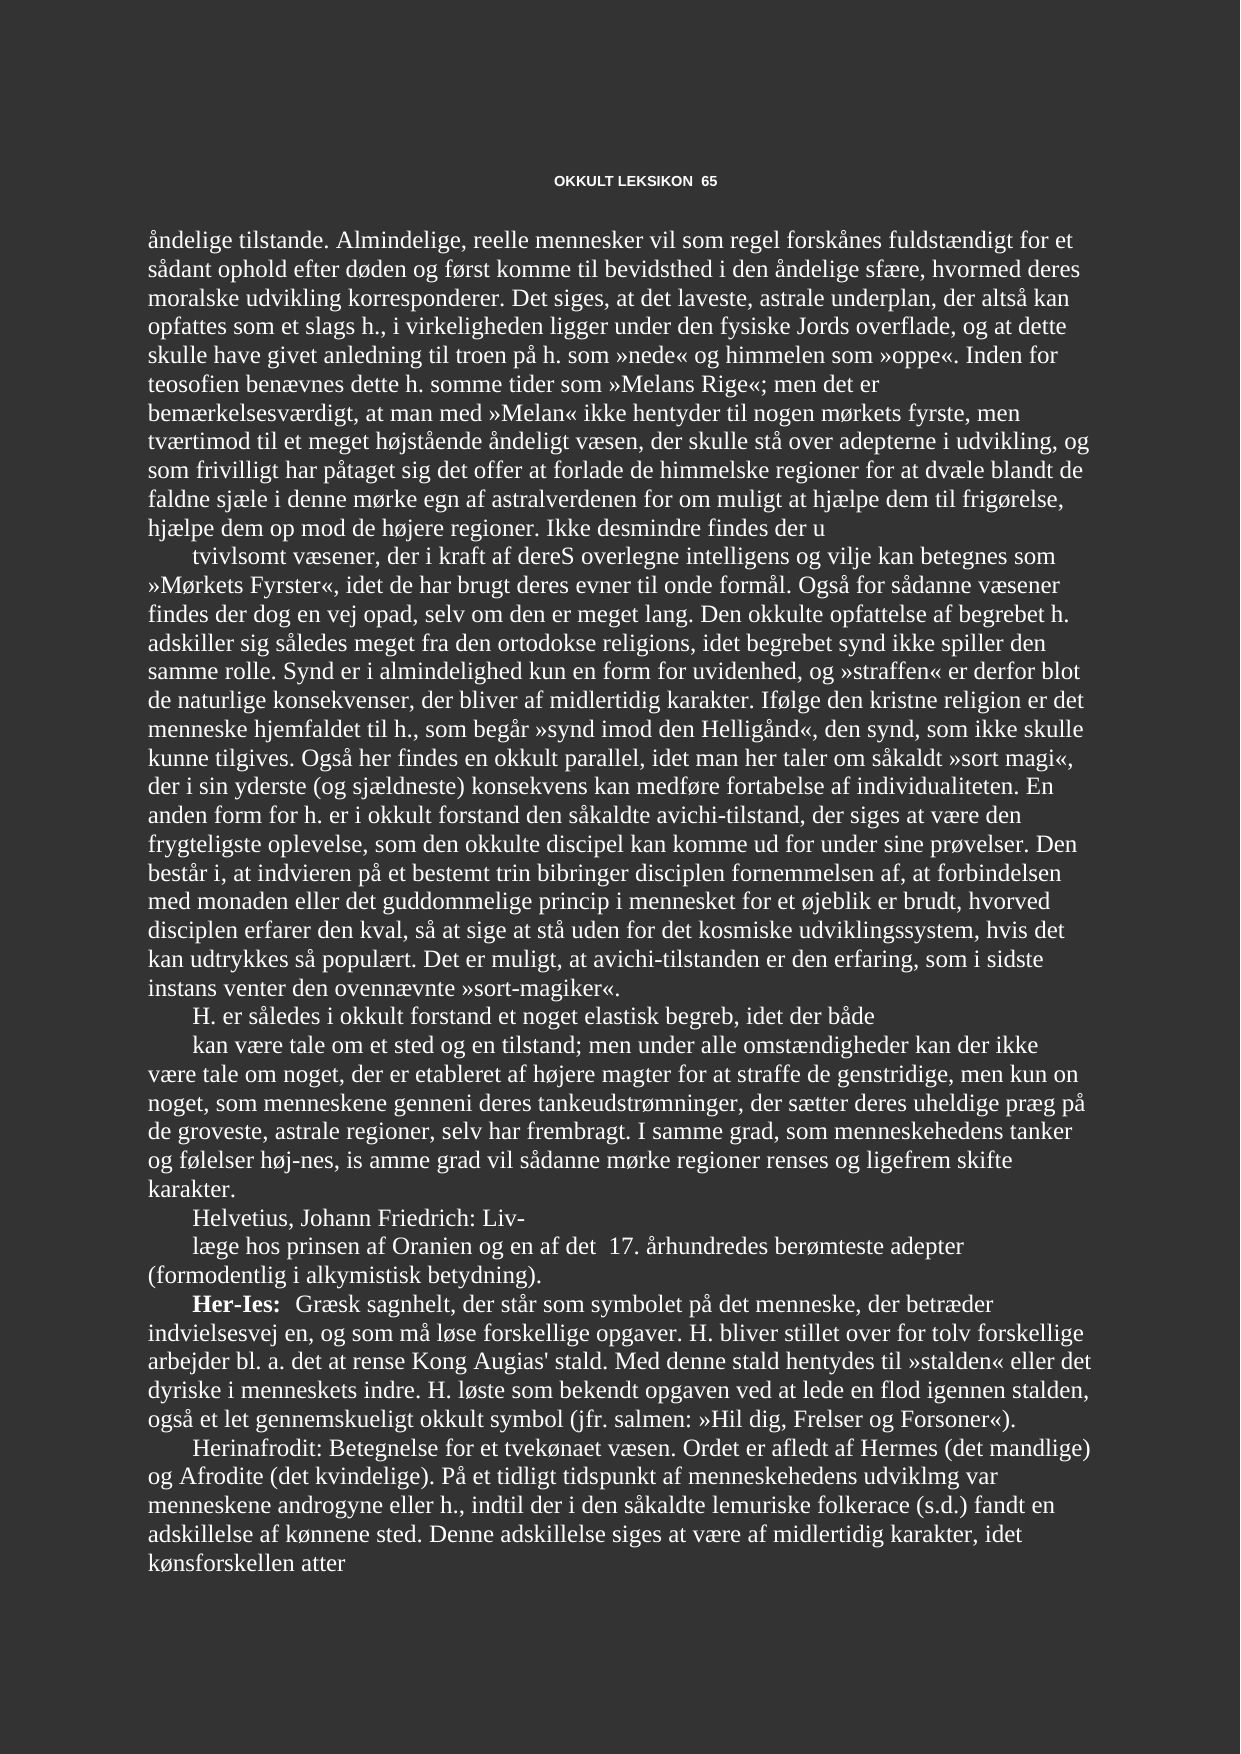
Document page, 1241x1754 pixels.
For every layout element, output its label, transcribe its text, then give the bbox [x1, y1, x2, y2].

text H. er således i okkult forstand et noget elastisk begreb, idet der både [148, 1001, 1092, 1030]
text ån­delige tilstande. Almindelige, reelle mennesker vil som regel forskånes fuldstændigt for et sådant ophold ef­ter døden og først komme til be­vidsthed i den åndelige sfære, hvor­med deres moralske udvikling kor­responderer. Det siges, at det lave­ste, astrale underplan, der altså kan opfattes som et slags h., i virkelighe­den ligger under den fysiske Jords overflade, og at dette skulle have gi­vet anledning til troen på h. som »nede« og himmelen som »oppe«. Inden for teosofien benævnes dette h. somme tider som »Melans Rige«; men det er bemærkelsesværdigt, at man med »Melan« ikke hentyder til nogen mørkets fyrste, men tværti­mod til et meget højstående ånde­ligt væsen, der skulle stå over adep­terne i udvikling, og som frivilligt har påtaget sig det offer at forlade de himmelske regioner for at dvæle blandt de faldne sjæle i denne mør­ke egn af astralverdenen for om mu­ligt at hjælpe dem til frigørelse, hjælpe dem op mod de højere regio­ner. Ikke desmindre findes der u­ [148, 225, 1092, 541]
text Herinafrodit: Betegnelse for et tvekønaet væsen. Ordet er afledt af Hermes (det mandlige) og Afrodite (det kvindelige). På et tidligt tids­punkt af menneskehedens udvik­lmg var menneskene androgyne el­ler h., indtil der i den såkaldte lemu­riske folkerace (s.d.) fandt en ad­skillelse af kønnene sted. Denne ad­skillelse siges at være af midlertidig karakter, idet kønsforskellen atter [148, 1433, 1092, 1576]
text kan være tale om et sted og en til­stand; men under alle omstændig­heder kan der ikke være tale om no­get, der er etableret af højere mag­ter for at straffe de genstridige, men kun on noget, som menneskene genneni deres tankeudstrømninger, der sætter deres uheldige præg på de groveste, astrale regioner, selv har frembragt. I samme grad, som men­neskehedens tanker og følelser høj-nes, is amme grad vil sådanne mør­ke regioner renses og ligefrem skifte karakter. [148, 1030, 1092, 1203]
text tvivlsomt væsener, der i kraft af de­reS overlegne intelligens og vilje kan betegnes som »Mørkets Fyr­ster«, idet de har brugt deres evner til onde formål. Også for sådanne væsener findes der dog en vej opad, selv om den er meget lang. Den ok­kulte opfattelse af begrebet h. ad­skiller sig således meget fra den or­todokse religions, idet begrebet synd ikke spiller den samme rolle. Synd er i almindelighed kun en form for uvidenhed, og »straffen« er der­for blot de naturlige konsekvenser, der bliver af midlertidig karakter. Ifølge den kristne religion er det menneske hjemfaldet til h., som be­går »synd imod den Helligånd«, den synd, som ikke skulle kunne tilgi­ves. Også her findes en okkult pa­rallel, idet man her taler om såkaldt »sort magi«, der i sin yderste (og sjældneste) konsekvens kan medfø­re fortabelse af individualiteten. En anden form for h. er i okkult for­stand den såkaldte avichi-tilstand, der siges at være den frygteligste op­levelse, som den okkulte discipel kan komme ud for under sine prø­velser. Den består i, at indvieren på et bestemt trin bibringer disciplen fornemmelsen af, at forbindelsen med monaden eller det guddomme­lige princip i mennesket for et øje­blik er brudt, hvorved disciplen er­farer den kval, så at sige at stå uden for det kosmiske udviklingssystem, hvis det kan udtrykkes så populært. Det er muligt, at avichi-tilstanden er den erfaring, som i sidste instans venter den ovennævnte »sort-magi­ker«. [148, 541, 1092, 1001]
text Her-Ies: Græsk sagnhelt, der står som symbolet på det menneske, der betræder indvielsesvej en, og som må løse forskellige opgaver. H. bliver stillet over for tolv forskellige arbejder bl. a. det at rense Kong Augias' stald. Med denne stald hen­tydes til »stalden« eller det dyriske i menneskets indre. H. løste som be­kendt opgaven ved at lede en flod igennen stalden, også et let gen­nemskueligt okkult symbol (jfr. sal­men: »Hil dig, Frelser og For­soner«). [148, 1289, 1092, 1433]
text Helvetius, Johann Friedrich: Liv- [148, 1203, 1092, 1231]
text læge hos prinsen af Oranien og en af det 17. århundredes berømteste adepter (formodentlig i alkymistisk betydning). [148, 1231, 1092, 1289]
